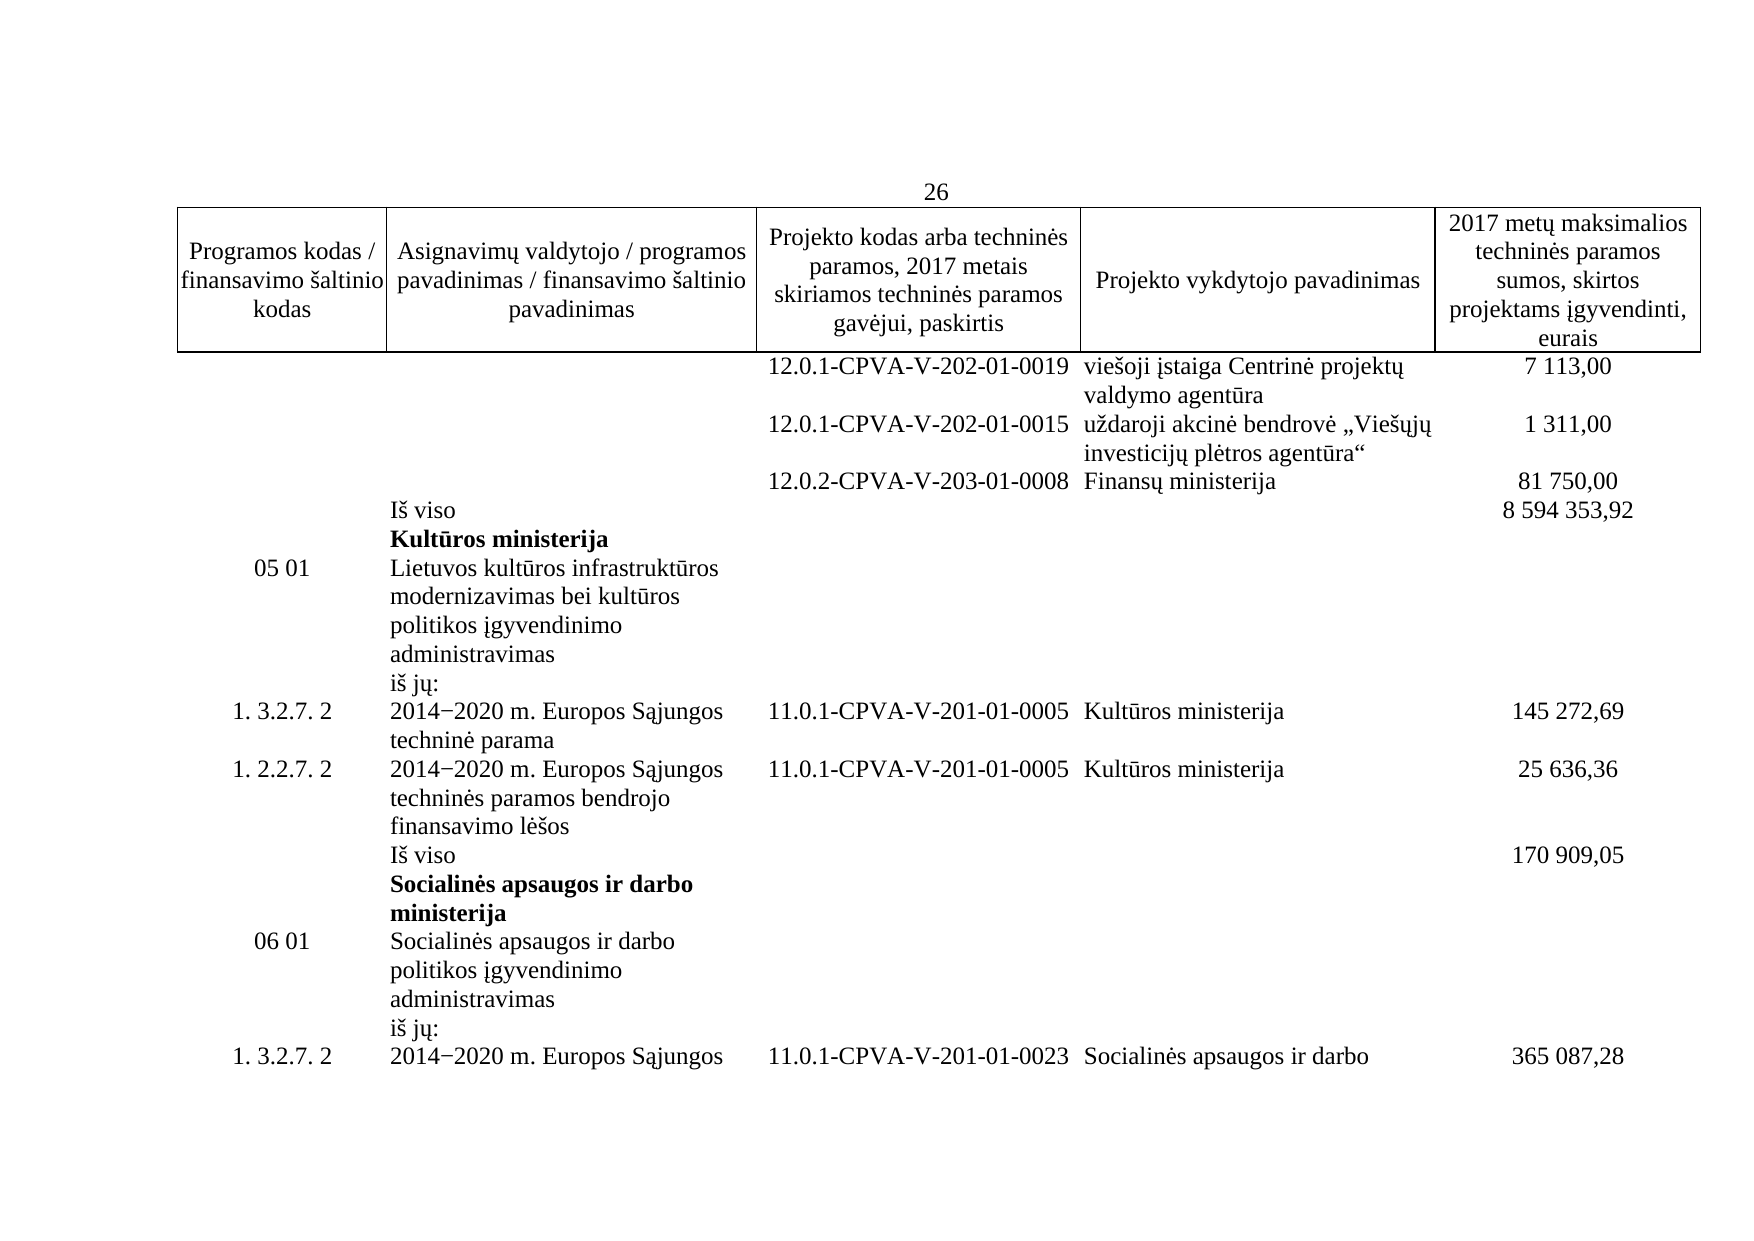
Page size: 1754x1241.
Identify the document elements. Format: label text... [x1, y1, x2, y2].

table_cell [1081, 524, 1435, 553]
table_cell [1081, 495, 1435, 524]
table_cell [1081, 1013, 1435, 1041]
table_cell [1435, 1013, 1701, 1041]
table_cell [177, 524, 387, 553]
table_cell [756, 668, 1081, 696]
table_cell 06 01 [177, 926, 387, 1013]
table_cell [177, 466, 387, 495]
table_cell Socialinės apsaugos ir darbo [1081, 1041, 1435, 1070]
table_cell [1435, 926, 1701, 1013]
table_cell [1435, 553, 1701, 668]
table_header Projekto kodas arba techninės paramos, 2017 metais skiriamos techninės paramos gavėjui, paskirtis [757, 208, 1080, 351]
table_cell [1435, 869, 1701, 926]
table_cell 170 909,05 [1435, 840, 1701, 869]
table_cell [177, 840, 387, 869]
table_cell 12.0.1-CPVA-V-202-01-0015 [756, 409, 1081, 466]
table_cell 1 311,00 [1435, 409, 1701, 466]
table_cell iš jų: [387, 668, 756, 696]
table_cell [756, 869, 1081, 926]
table_cell 1. 3.2.7. 2 [177, 696, 387, 754]
table_cell [177, 495, 387, 524]
table_cell 11.0.1-CPVA-V-201-01-0005 [756, 754, 1081, 840]
table_cell [756, 495, 1081, 524]
table_cell 11.0.1-CPVA-V-201-01-0023 [756, 1041, 1081, 1070]
table_cell 145 272,69 [1435, 696, 1701, 754]
table_cell 2014−2020 m. Europos Sąjungos techninės paramos bendrojo finansavimo lėšos [387, 754, 756, 840]
table_cell [387, 466, 756, 495]
table_cell [756, 524, 1081, 553]
table_cell iš jų: [387, 1013, 756, 1041]
table_header 2017 metų maksimalios techninės paramos sumos, skirtos projektams įgyvendinti, eurais [1436, 208, 1700, 351]
table_cell viešoji įstaiga Centrinė projektų valdymo agentūra [1081, 353, 1435, 409]
table_cell 05 01 [177, 553, 387, 668]
table_header Asignavimų valdytojo / programos pavadinimas / finansavimo šaltinio pavadinimas [387, 208, 756, 351]
table_cell Kultūros ministerija [387, 524, 756, 553]
table_cell 365 087,28 [1435, 1041, 1701, 1070]
table_cell [1435, 524, 1701, 553]
table_cell 8 594 353,92 [1435, 495, 1701, 524]
table_cell uždaroji akcinė bendrovė „Viešųjų investicijų plėtros agentūra“ [1081, 409, 1435, 466]
table_cell [177, 869, 387, 926]
table_cell [177, 353, 387, 409]
table_cell [387, 409, 756, 466]
table_cell [756, 840, 1081, 869]
table_cell Iš viso [387, 495, 756, 524]
table_cell [177, 409, 387, 466]
table_cell [1081, 926, 1435, 1013]
table_cell 7 113,00 [1435, 353, 1701, 409]
table_cell Iš viso [387, 840, 756, 869]
table_cell 11.0.1-CPVA-V-201-01-0005 [756, 696, 1081, 754]
table_cell [1081, 668, 1435, 696]
table_header Projekto vykdytojo pavadinimas [1081, 208, 1434, 351]
table_cell 12.0.2-CPVA-V-203-01-0008 [756, 466, 1081, 495]
table_cell 2014−2020 m. Europos Sąjungos [387, 1041, 756, 1070]
table_cell [177, 668, 387, 696]
table_cell [1081, 553, 1435, 668]
table_cell 81 750,00 [1435, 466, 1701, 495]
table_cell 1. 3.2.7. 2 [177, 1041, 387, 1070]
table_cell Finansų ministerija [1081, 466, 1435, 495]
table_cell 2014−2020 m. Europos Sąjungos techninė parama [387, 696, 756, 754]
table_cell [1081, 840, 1435, 869]
table_cell [1435, 668, 1701, 696]
table_cell 1. 2.2.7. 2 [177, 754, 387, 840]
table_cell 25 636,36 [1435, 754, 1701, 840]
table_cell [1081, 869, 1435, 926]
table_cell [756, 553, 1081, 668]
table_cell [387, 353, 756, 409]
table_header Programos kodas / finansavimo šaltinio kodas [178, 208, 386, 351]
table_cell [177, 1013, 387, 1041]
table_cell [756, 1013, 1081, 1041]
table_cell Kultūros ministerija [1081, 696, 1435, 754]
table_cell Socialinės apsaugos ir darbo ministerija [387, 869, 756, 926]
table_cell [756, 926, 1081, 1013]
table_cell Kultūros ministerija [1081, 754, 1435, 840]
table_cell Lietuvos kultūros infrastruktūros modernizavimas bei kultūros politikos įgyvendinimo administravimas [387, 553, 756, 668]
table_cell 12.0.1-CPVA-V-202-01-0019 [756, 353, 1081, 409]
table_cell Socialinės apsaugos ir darbo politikos įgyvendinimo administravimas [387, 926, 756, 1013]
